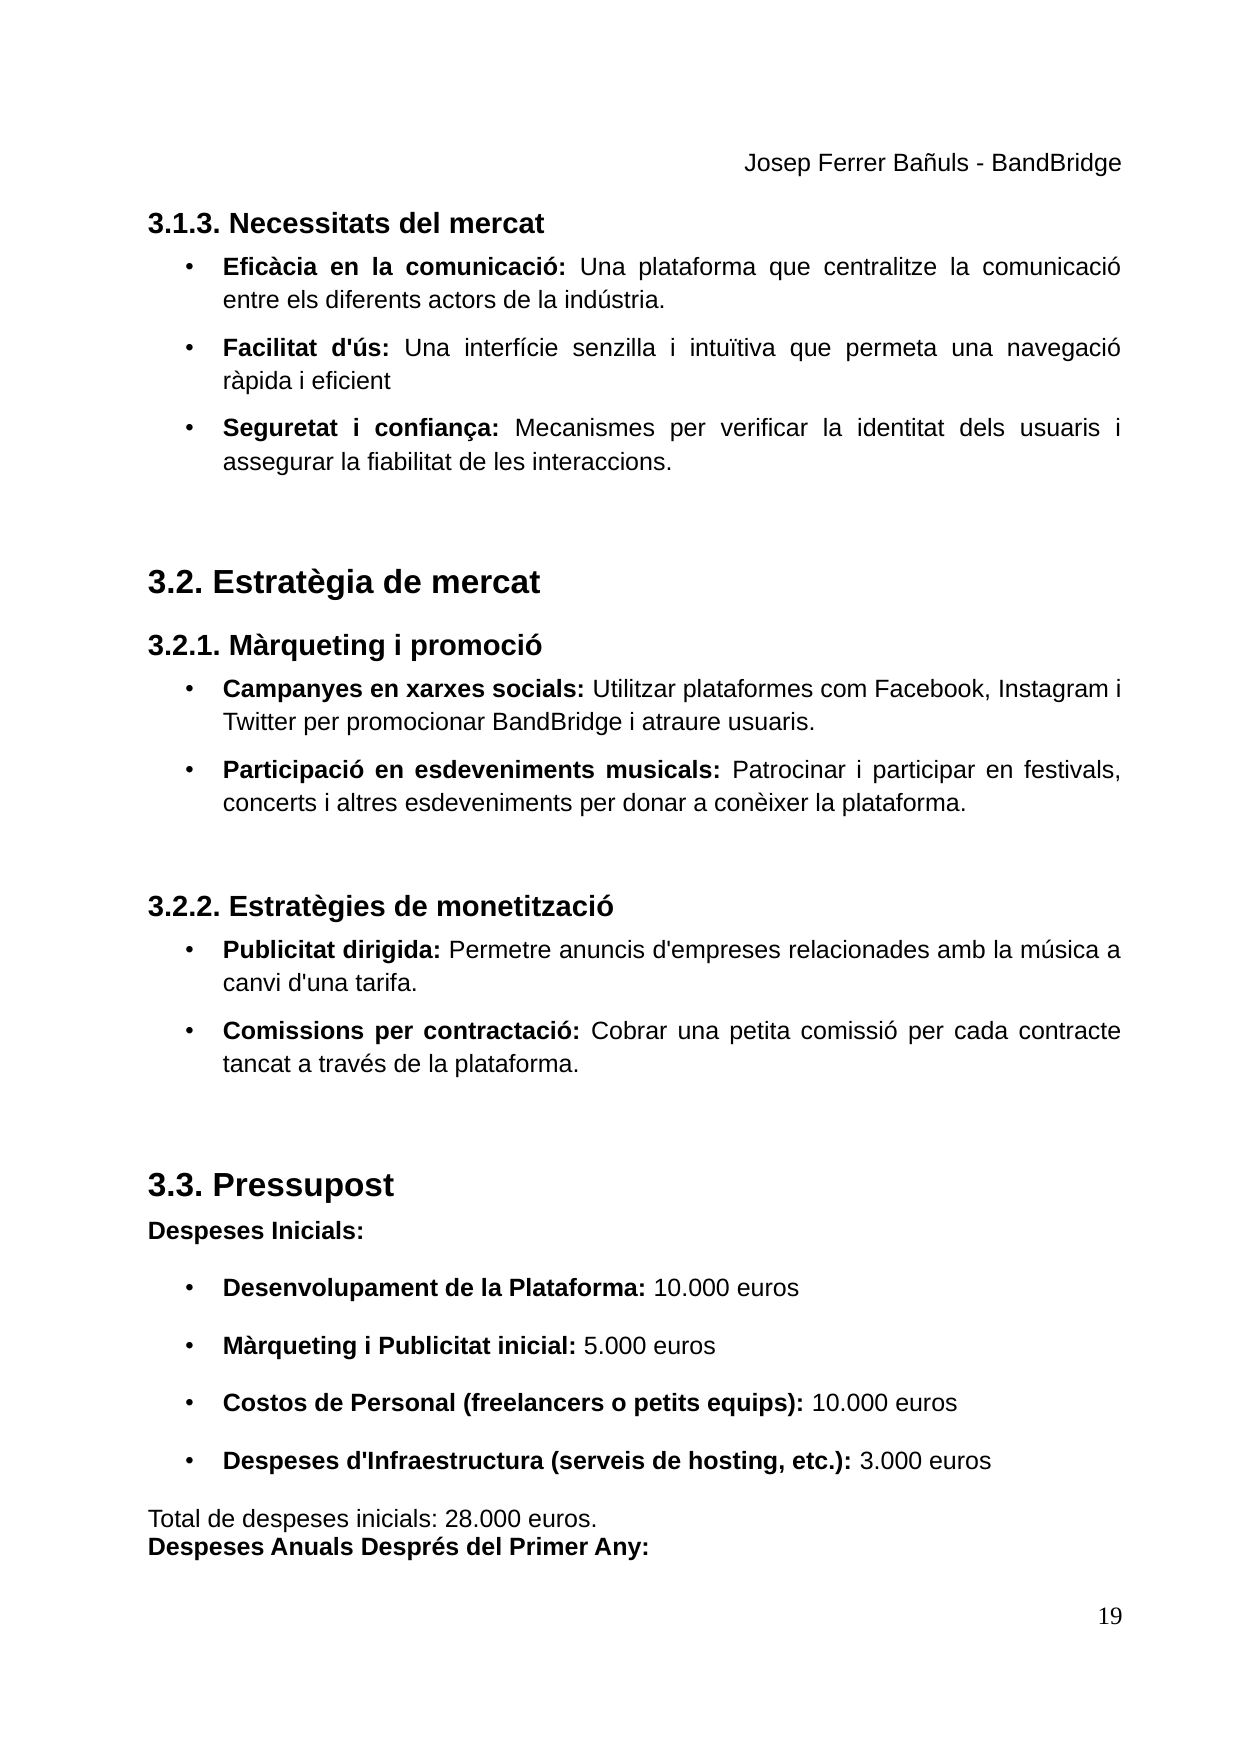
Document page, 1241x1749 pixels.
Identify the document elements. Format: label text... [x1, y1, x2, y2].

text Total de despeses inicials: 28.000 euros. [148, 1504, 1122, 1532]
list Desenvolupament de la Plataforma: 10.000 euros [185, 1273, 1122, 1331]
subtitle 3.2.2. Estratègies de monetització [148, 889, 1122, 922]
list Eficàcia en la comunicació: Una plataforma que centralitze la comunicació entre els diferents actors de la indústria. [185, 252, 1122, 314]
subtitle 3.1.3. Necessitats del mercat [148, 206, 1122, 239]
text Despeses Anuals Després del Primer Any: [148, 1532, 1122, 1561]
list Costos de Personal (freelancers o petits equips): 10.000 euros [185, 1388, 1122, 1446]
list Comissions per contractació: Cobrar una petita comissió per cada contracte tancat a través de la plataforma. [185, 1016, 1122, 1077]
list Seguretat i confiança: Mecanismes per verificar la identitat dels usuaris i assegurar la fiabilitat de les interaccions. [185, 413, 1122, 475]
list Despeses d'Infraestructura (serveis de hosting, etc.): 3.000 euros [185, 1446, 1122, 1475]
list Facilitat d'ús: Una interfície senzilla i intuïtiva que permeta una navegació ràpida i eficient [185, 333, 1122, 394]
list Publicitat dirigida: Permetre anuncis d'empreses relacionades amb la música a canvi d'una tarifa. [185, 935, 1122, 997]
subtitle 3.2.1. Màrqueting i promoció [148, 628, 1122, 662]
subtitle 3.2. Estratègia de mercat [148, 562, 1122, 601]
list Màrqueting i Publicitat inicial: 5.000 euros [185, 1331, 1122, 1388]
list Participació en esdeveniments musicals: Patrocinar i participar en festivals, concerts i altres esdeveniments per donar a conèixer la plataforma. [185, 755, 1122, 817]
list Campanyes en xarxes socials: Utilitzar plataformes com Facebook, Instagram i Twitter per promocionar BandBridge i atraure usuaris. [185, 674, 1122, 736]
subtitle 3.3. Pressupost [148, 1165, 1122, 1203]
text Despeses Inicials: [148, 1216, 1122, 1273]
